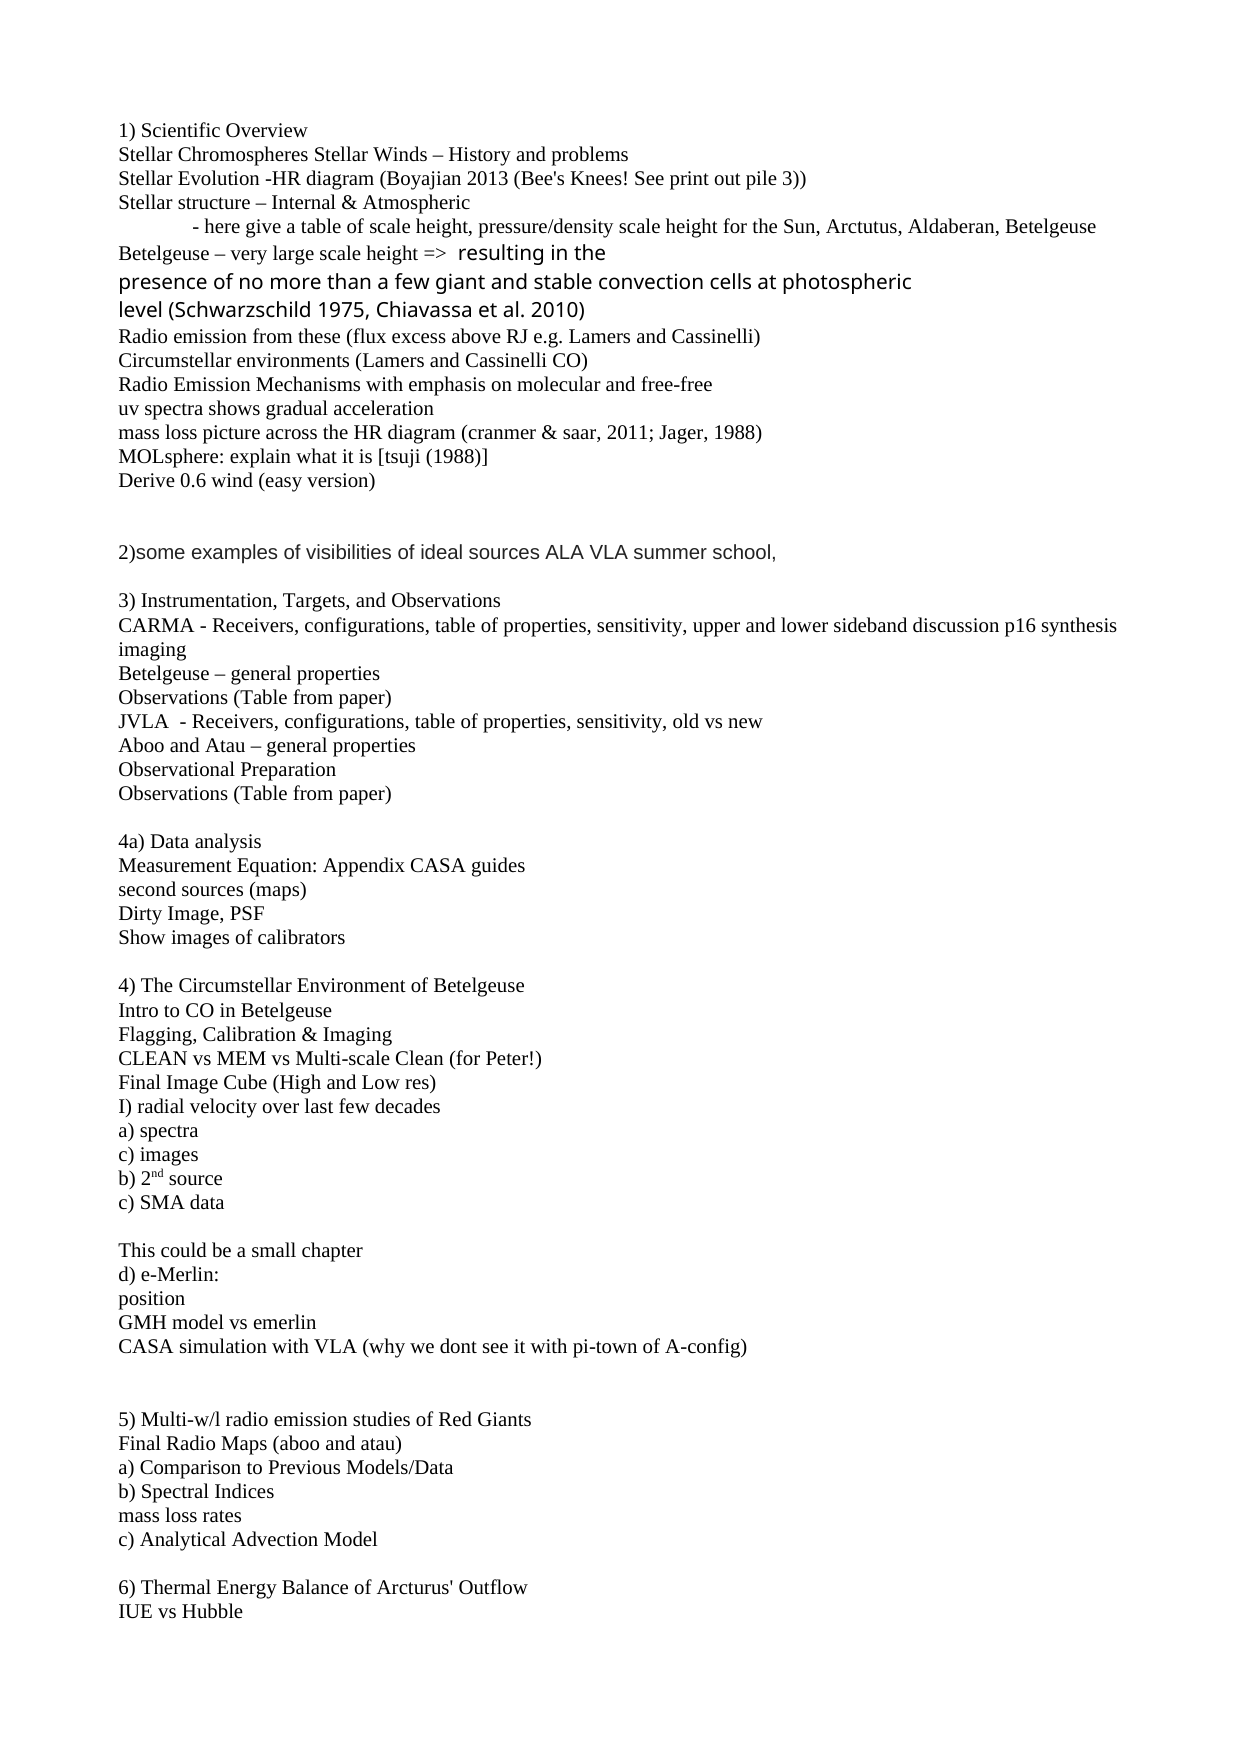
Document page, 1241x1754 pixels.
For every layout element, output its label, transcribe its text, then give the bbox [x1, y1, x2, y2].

text Show images of calibrators [118, 925, 1122, 949]
text Observations (Table from paper) [118, 781, 1122, 805]
text This could be a small chapter [118, 1238, 1122, 1262]
text 4) The Circumstellar Environment of Betelgeuse [118, 973, 1122, 997]
text c) Analytical Advection Model [118, 1527, 1122, 1551]
text I) radial velocity over last few decades [118, 1094, 1122, 1118]
text 3) Instrumentation, Targets, and Observations [118, 588, 1122, 612]
text 4a) Data analysis [118, 829, 1122, 853]
text Aboo and Atau – general properties [118, 733, 1122, 757]
text presence of no more than a few giant and stable convection cells at photospheric [118, 267, 1122, 295]
text Dirty Image, PSF [118, 901, 1122, 925]
text Observations (Table from paper) [118, 685, 1122, 709]
text Betelgeuse – very large scale height => resulting in the [118, 238, 1122, 267]
text GMH model vs emerlin [118, 1310, 1122, 1334]
text Radio emission from these (flux excess above RJ e.g. Lamers and Cassinelli) [118, 324, 1122, 348]
text Intro to CO in Betelgeuse [118, 997, 1122, 1022]
text c) images [118, 1142, 1122, 1166]
text JVLA - Receivers, configurations, table of properties, sensitivity, old vs new [118, 709, 1122, 733]
text Stellar Evolution -HR diagram (Boyajian 2013 (Bee's Knees! See print out pile 3)) [118, 166, 1122, 190]
text 2)some examples of visibilities of ideal sources ALA VLA summer school, [118, 540, 1122, 588]
text Flagging, Calibration & Imaging [118, 1022, 1122, 1046]
text Final Radio Maps (aboo and atau) [118, 1431, 1122, 1455]
text MOLsphere: explain what it is [tsuji (1988)] [118, 444, 1122, 468]
text a) spectra [118, 1118, 1122, 1142]
text Circumstellar environments (Lamers and Cassinelli CO) [118, 348, 1122, 372]
text second sources (maps) [118, 877, 1122, 901]
text 1) Scientific Overview [118, 118, 1122, 142]
text Observational Preparation [118, 757, 1122, 781]
text uv spectra shows gradual acceleration [118, 396, 1122, 420]
text mass loss rates [118, 1503, 1122, 1527]
text b) 2nd source [118, 1166, 1122, 1190]
text Betelgeuse – general properties [118, 661, 1122, 685]
text 5) Multi-w/l radio emission studies of Red Giants [118, 1407, 1122, 1431]
text d) e-Merlin: [118, 1262, 1122, 1286]
text Final Image Cube (High and Low res) [118, 1070, 1122, 1094]
text 6) Thermal Energy Balance of Arcturus' Outflow [118, 1575, 1122, 1599]
text CLEAN vs MEM vs Multi-scale Clean (for Peter!) [118, 1046, 1122, 1070]
text Measurement Equation: Appendix CASA guides [118, 853, 1122, 877]
text Derive 0.6 wind (easy version) [118, 468, 1122, 492]
text mass loss picture across the HR diagram (cranmer & saar, 2011; Jager, 1988) [118, 420, 1122, 444]
text level (Schwarzschild 1975, Chiavassa et al. 2010) [118, 295, 1122, 324]
text Stellar Chromospheres Stellar Winds – History and problems [118, 142, 1122, 166]
text IUE vs Hubble [118, 1599, 1122, 1623]
text Stellar structure – Internal & Atmospheric [118, 190, 1122, 214]
text b) Spectral Indices [118, 1479, 1122, 1503]
text CASA simulation with VLA (why we dont see it with pi-town of A-config) [118, 1334, 1122, 1358]
text CARMA - Receivers, configurations, table of properties, sensitivity, upper and lower sideband discussion p16 synthesis imaging [118, 612, 1122, 661]
text c) SMA data [118, 1190, 1122, 1214]
text Radio Emission Mechanisms with emphasis on molecular and free-free [118, 372, 1122, 396]
text a) Comparison to Previous Models/Data [118, 1455, 1122, 1479]
text position [118, 1286, 1122, 1310]
text - here give a table of scale height, pressure/density scale height for the Sun, Arctutus, Aldaberan, Betelgeuse [118, 214, 1122, 238]
